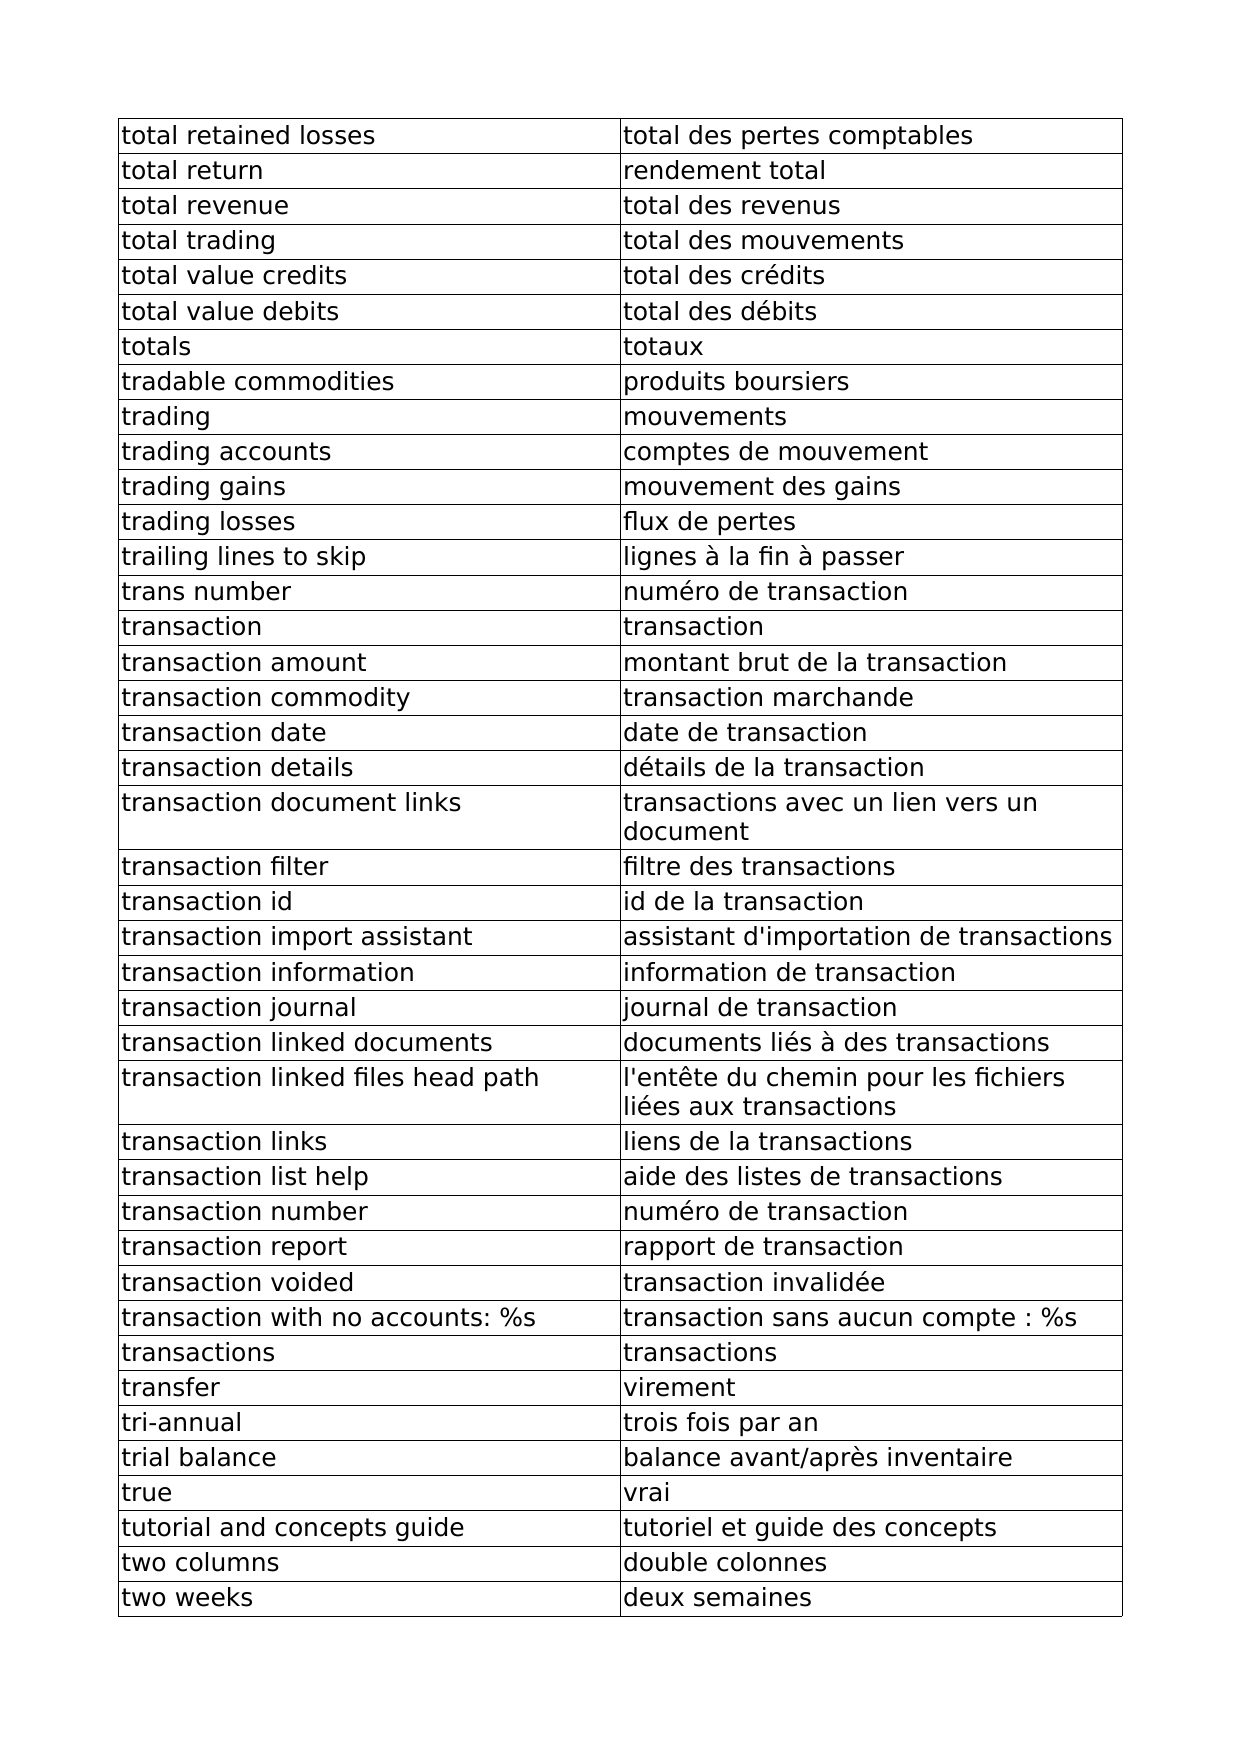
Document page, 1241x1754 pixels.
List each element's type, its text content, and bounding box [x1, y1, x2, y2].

table_cell trading [119, 400, 620, 434]
table_cell numéro de transaction [621, 1196, 1122, 1229]
table_cell comptes de mouvement [621, 435, 1122, 469]
table_cell transaction details [119, 751, 620, 785]
table_cell flux de pertes [621, 505, 1122, 539]
table_cell produits boursiers [621, 365, 1122, 399]
table_cell information de transaction [621, 956, 1122, 990]
table_cell transaction amount [119, 646, 620, 680]
table_cell assistant d'importation de transactions [621, 921, 1122, 955]
table_cell total des crédits [621, 260, 1122, 294]
table_cell true [119, 1476, 620, 1510]
table_cell transaction report [119, 1231, 620, 1265]
table_cell transaction journal [119, 991, 620, 1025]
table_cell trailing lines to skip [119, 540, 620, 574]
table_cell transaction date [119, 716, 620, 750]
table_cell trial balance [119, 1441, 620, 1475]
table_cell trading accounts [119, 435, 620, 469]
table_cell lignes à la fin à passer [621, 540, 1122, 574]
table_cell numéro de transaction [621, 576, 1122, 609]
table_cell transaction with no accounts: %s [119, 1301, 620, 1335]
table_cell balance avant/après inventaire [621, 1441, 1122, 1475]
table_cell two weeks [119, 1582, 620, 1616]
table_cell filtre des transactions [621, 850, 1122, 884]
table_cell transactions avec un lien vers un document [621, 786, 1122, 849]
table_cell transaction document links [119, 786, 620, 849]
table_cell transaction [621, 611, 1122, 645]
table_cell trading gains [119, 470, 620, 504]
table_cell journal de transaction [621, 991, 1122, 1025]
table_cell tutoriel et guide des concepts [621, 1511, 1122, 1546]
table_cell transactions [119, 1336, 620, 1370]
table_cell transaction filter [119, 850, 620, 884]
table_cell transactions [621, 1336, 1122, 1370]
table_cell double colonnes [621, 1547, 1122, 1581]
table_cell totaux [621, 330, 1122, 364]
table_cell vrai [621, 1476, 1122, 1510]
table_cell id de la transaction [621, 886, 1122, 919]
table_cell l'entête du chemin pour les fichiers liées aux transactions [621, 1061, 1122, 1124]
table_cell total value debits [119, 295, 620, 329]
table_cell rapport de transaction [621, 1231, 1122, 1265]
table_cell deux semaines [621, 1582, 1122, 1616]
table_cell total des débits [621, 295, 1122, 329]
table_cell trading losses [119, 505, 620, 539]
table_cell date de transaction [621, 716, 1122, 750]
table_cell transaction linked documents [119, 1026, 620, 1060]
table_cell total des mouvements [621, 225, 1122, 258]
table_cell tradable commodities [119, 365, 620, 399]
table_cell transaction id [119, 886, 620, 919]
table_cell documents liés à des transactions [621, 1026, 1122, 1060]
table_cell two columns [119, 1547, 620, 1581]
table_cell transaction links [119, 1125, 620, 1159]
table_cell transaction linked files head path [119, 1061, 620, 1124]
table_cell liens de la transactions [621, 1125, 1122, 1159]
table_cell total revenue [119, 189, 620, 223]
table_cell transaction number [119, 1196, 620, 1229]
table_cell montant brut de la transaction [621, 646, 1122, 680]
table_cell transaction list help [119, 1160, 620, 1194]
table_cell transfer [119, 1371, 620, 1405]
table_cell transaction invalidée [621, 1266, 1122, 1300]
table_cell aide des listes de transactions [621, 1160, 1122, 1194]
table_cell tutorial and concepts guide [119, 1511, 620, 1546]
table_cell total value credits [119, 260, 620, 294]
table_cell transaction information [119, 956, 620, 990]
table_cell virement [621, 1371, 1122, 1405]
table_cell transaction marchande [621, 681, 1122, 715]
table_cell rendement total [621, 154, 1122, 188]
table_cell transaction sans aucun compte : %s [621, 1301, 1122, 1335]
table_cell total retained losses [119, 119, 620, 153]
table_cell total des pertes comptables [621, 119, 1122, 153]
table_cell transaction import assistant [119, 921, 620, 955]
table_cell totals [119, 330, 620, 364]
table_cell trans number [119, 576, 620, 609]
table_cell mouvements [621, 400, 1122, 434]
table_cell trois fois par an [621, 1406, 1122, 1440]
table_cell tri-annual [119, 1406, 620, 1440]
table_cell détails de la transaction [621, 751, 1122, 785]
table_cell mouvement des gains [621, 470, 1122, 504]
table_cell transaction [119, 611, 620, 645]
table_cell transaction voided [119, 1266, 620, 1300]
table_cell transaction commodity [119, 681, 620, 715]
table_cell total trading [119, 225, 620, 258]
table_cell total des revenus [621, 189, 1122, 223]
table_cell total return [119, 154, 620, 188]
